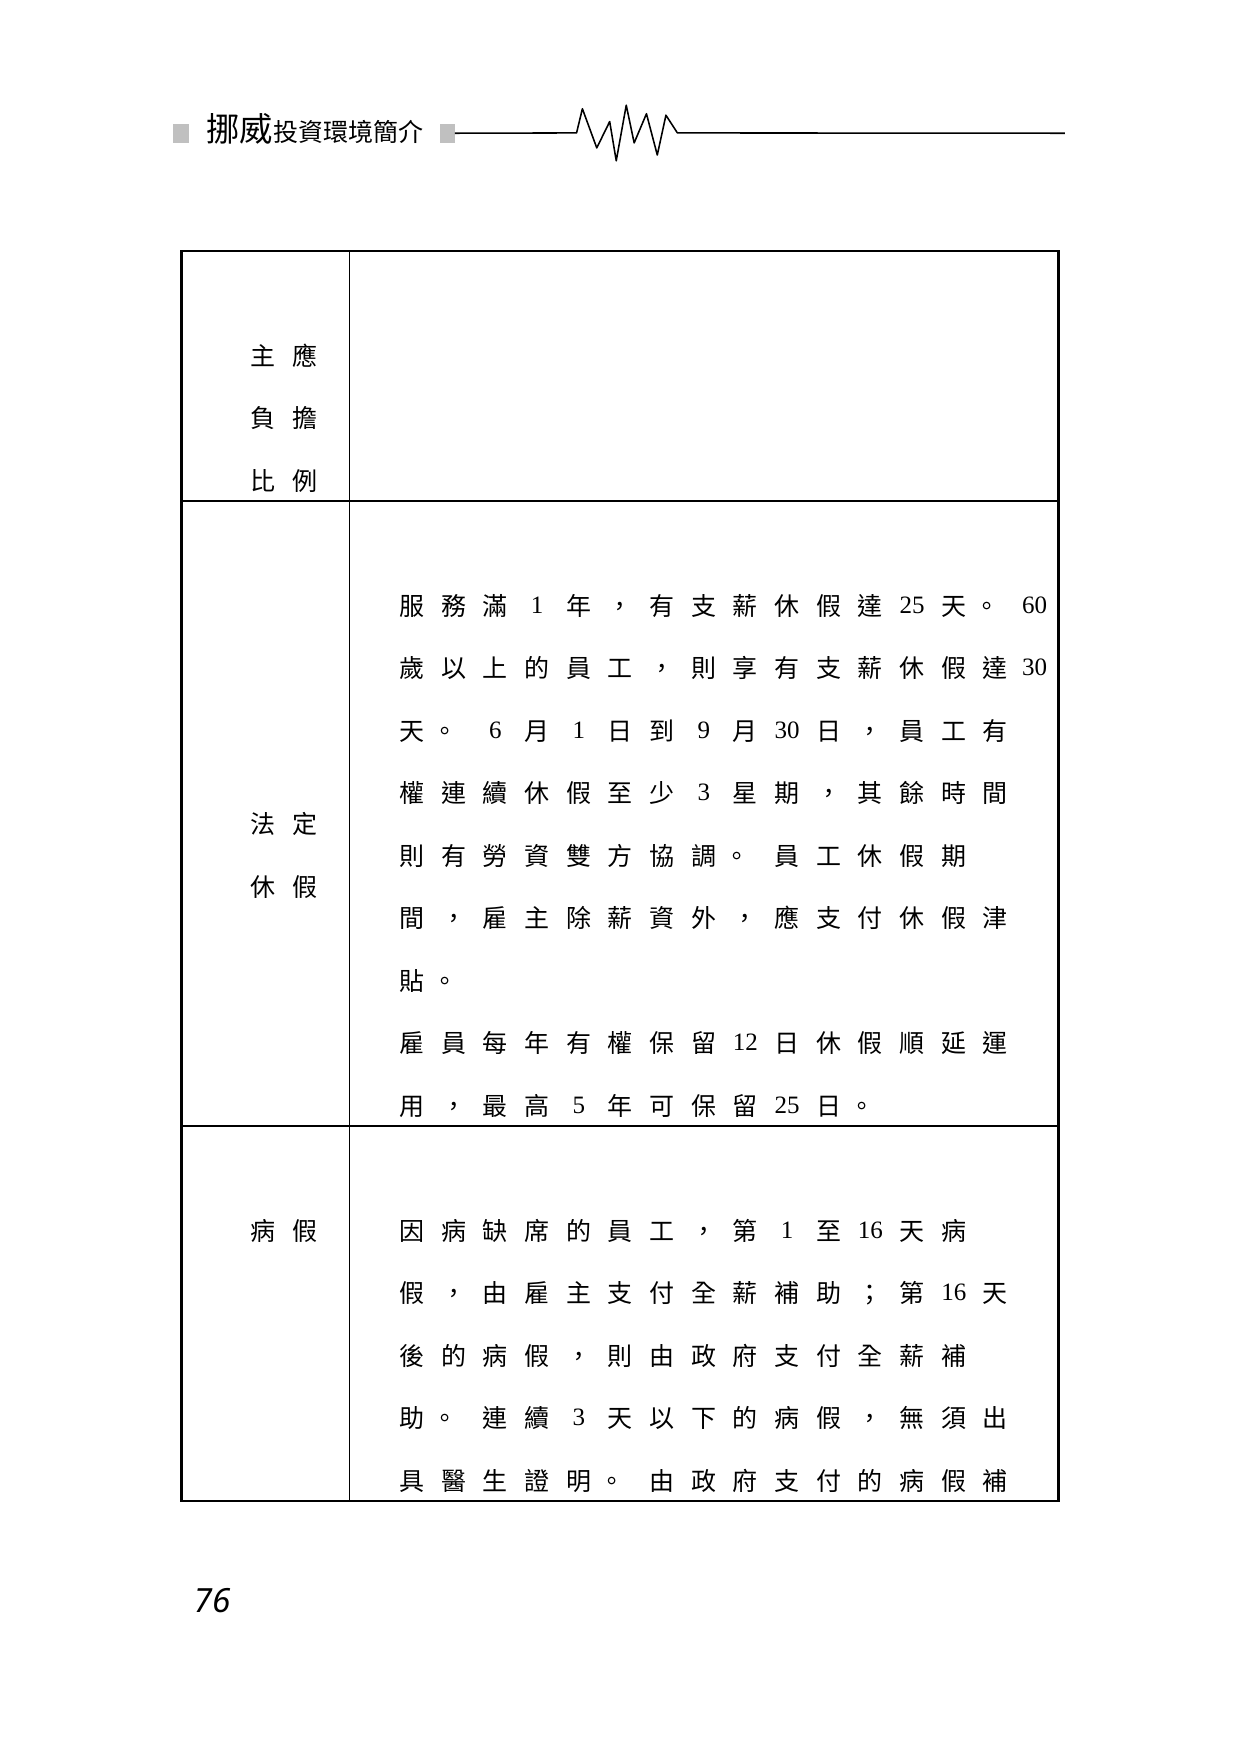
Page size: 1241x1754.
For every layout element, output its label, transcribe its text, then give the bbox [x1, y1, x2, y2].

table_cell [350, 252, 1057, 500]
table_cell 服務滿1年，有支薪休假達25天。60歲以上的員工，則享有支薪休假達30天。6月1日到9月30日，員工有權連續休假至少3星期，其餘時間則有勞資雙方協調。員工休假期間，雇主除薪資外，應支付休假津貼。 雇員每年有權保留12日休假順延運用，最高5年可保留25日。 [350, 502, 1057, 1125]
table_cell 法定休假 [183, 502, 349, 1125]
table_cell 主應負擔比例 [183, 252, 349, 500]
table_cell 因病缺席的員工，第1至16天病假，由雇主支付全薪補助；第16天後的病假，則由政府支付全薪補助。連續3天以下的病假，無須出具醫生證明。由政府支付的病假補 [350, 1127, 1057, 1500]
table_cell 病假 [183, 1127, 349, 1500]
